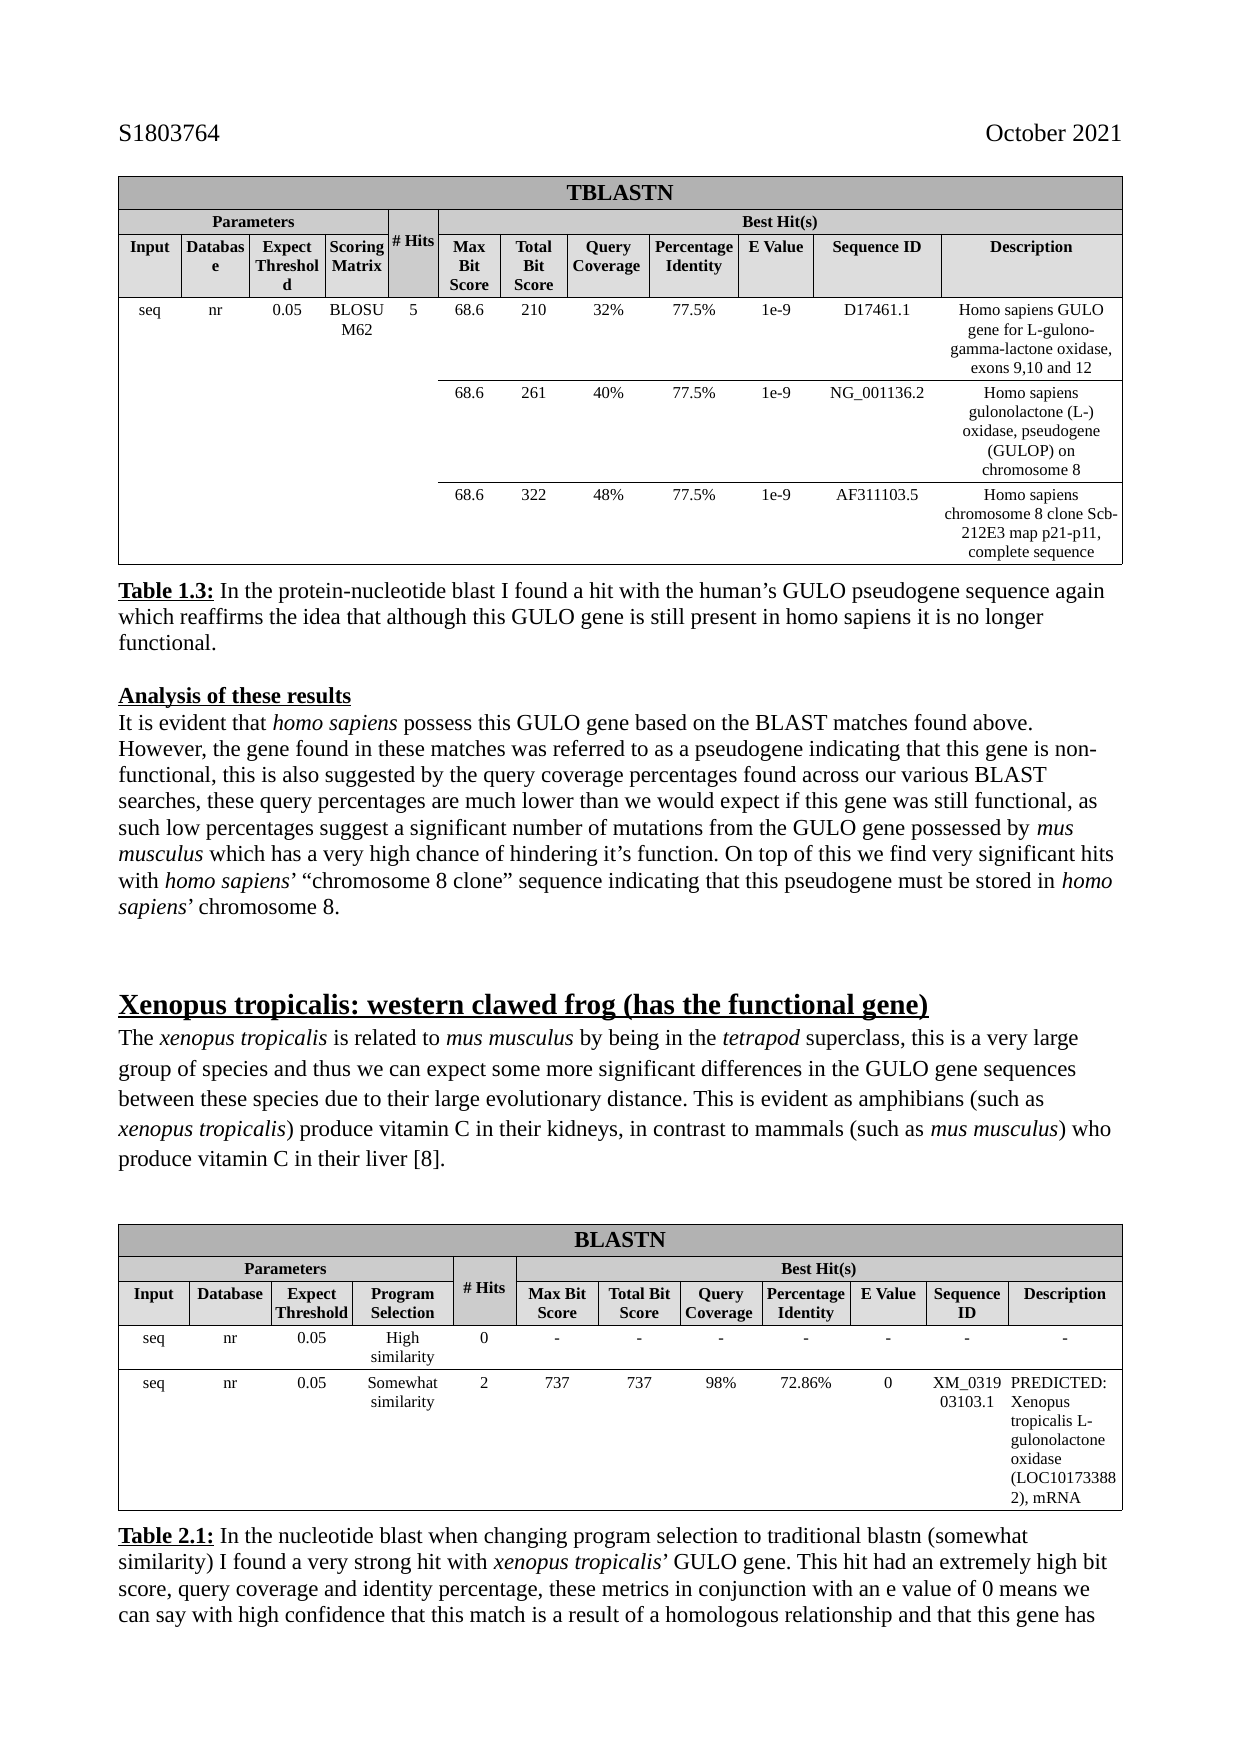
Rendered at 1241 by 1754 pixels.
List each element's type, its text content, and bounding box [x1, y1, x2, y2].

table_cell 0.05 [249, 298, 325, 564]
table_cell Program Selection [353, 1282, 453, 1325]
table_cell Database [182, 235, 249, 297]
table_cell 68.6 [438, 381, 500, 482]
text Table 1.3: In the protein-nucleotide blast I found a hit with the human’s GULO pseudogene sequence again which reaffirms the idea that although this GULO gene is still present in homo sapiens it is no longer functional. Analysis of these results It is evident that homo sapiens possess this GULO gene based on the BLAST matches found above. However, the gene found in these matches was referred to as a pseudogene indicating that this gene is non-functional, this is also suggested by the query coverage percentages found across our various BLAST searches, these query percentages are much lower than we would expect if this gene was still functional, as such low percentages suggest a significant number of mutations from the GULO gene possessed by mus musculus which has a very high chance of hindering it’s function. On top of this we find very significant hits with homo sapiens’ “chromosome 8 clone” sequence indicating that this pseudogene must be stored in homo sapiens’ chromosome 8. [118, 577, 1122, 974]
table_cell nr [189, 1370, 271, 1509]
table_cell Scoring Matrix [326, 235, 388, 297]
table_cell Percentage Identity [650, 235, 738, 297]
table_cell Query Coverage [681, 1282, 762, 1325]
table_cell 1e-9 [738, 483, 813, 564]
table_cell 72.86% [762, 1370, 850, 1509]
table_cell 261 [500, 381, 567, 482]
table_cell Homo sapiens gulonolactone (L-) oxidase, pseudogene (GULOP) on chromosome 8 [941, 381, 1122, 482]
table_cell 2 [453, 1370, 516, 1509]
table_cell - [850, 1326, 926, 1369]
table_cell 77.5% [649, 381, 738, 482]
table_cell Sequence ID [927, 1282, 1008, 1325]
table_cell 68.6 [438, 298, 500, 380]
text Table 2.1: In the nucleotide blast when changing program selection to traditional blastn (somewhat similarity) I found a very strong hit with xenopus tropicalis’ GULO gene. This hit had an extremely high bit score, query coverage and identity percentage, these metrics in conjunction with an e value of 0 means we can say with high confidence that this match is a result of a homologous relationship and that this gene has [118, 1522, 1122, 1627]
table_cell Expect Threshold [250, 235, 325, 297]
table_cell Description [1009, 1282, 1122, 1325]
table_cell 322 [500, 483, 567, 564]
table_cell Expect Threshold [272, 1282, 352, 1325]
table_cell 77.5% [649, 298, 738, 380]
table_header BLASTN [119, 1225, 1122, 1256]
table_cell nr [189, 1326, 271, 1369]
table_cell 48% [567, 483, 649, 564]
table_cell Parameters [119, 1257, 453, 1281]
table_cell 40% [567, 381, 649, 482]
table_cell 1e-9 [738, 298, 813, 380]
table_cell - [680, 1326, 762, 1369]
table_cell BLOSUM62 [325, 298, 388, 564]
table_cell nr [181, 298, 249, 564]
text Xenopus tropicalis: western clawed frog (has the functional gene) The xenopus tropicalis is related to mus musculus by being in the tetrapod superclass, this is a very large group of species and thus we can expect some more significant differences in the GULO gene sequences between these species due to their large evolutionary distance. This is evident as amphibians (such as xenopus tropicalis) produce vitamin C in their kidneys, in contrast to mammals (such as mus musculus) who produce vitamin C in their liver [8]. [118, 987, 1122, 1204]
table_cell - [1008, 1326, 1122, 1369]
table_cell 0.05 [271, 1326, 352, 1369]
table_cell - [926, 1326, 1008, 1369]
table_cell Best Hit(s) [517, 1257, 1122, 1281]
table_cell Database [190, 1282, 271, 1325]
table_header TBLASTN [119, 177, 1122, 209]
table_cell 1e-9 [738, 381, 813, 482]
table_cell # Hits [389, 210, 438, 297]
table_cell 0 [850, 1370, 926, 1509]
table_cell Sequence ID [814, 235, 941, 297]
table_cell 210 [500, 298, 567, 380]
table_cell 0.05 [271, 1370, 352, 1509]
table_cell PREDICTED: Xenopus tropicalis L-gulonolactone oxidase (LOC101733882), mRNA [1008, 1370, 1122, 1509]
table_cell 737 [516, 1370, 598, 1509]
table_cell 77.5% [649, 483, 738, 564]
table_cell Somewhat similarity [353, 1370, 453, 1509]
table_cell XM_031903103.1 [926, 1370, 1008, 1509]
table_cell 68.6 [438, 483, 500, 564]
table_cell Best Hit(s) [439, 210, 1122, 234]
table_cell Description [942, 235, 1122, 297]
table_cell D17461.1 [814, 298, 941, 380]
table_cell seq [119, 1326, 189, 1369]
table_cell E Value [851, 1282, 926, 1325]
table_cell Percentage Identity [763, 1282, 850, 1325]
table_cell Max Bit Score [439, 235, 500, 297]
table_cell 5 [389, 298, 438, 564]
table_cell # Hits [454, 1257, 516, 1325]
table_cell - [598, 1326, 680, 1369]
table_cell Parameters [119, 210, 388, 234]
table_cell High similarity [353, 1326, 453, 1369]
table_cell - [762, 1326, 850, 1369]
table_cell E Value [739, 235, 813, 297]
table_cell Total Bit Score [501, 235, 567, 297]
table_cell 98% [680, 1370, 762, 1509]
table_cell Homo sapiens GULO gene for L-gulono-gamma-lactone oxidase, exons 9,10 and 12 [941, 298, 1122, 380]
table_cell - [516, 1326, 598, 1369]
table_cell NG_001136.2 [814, 381, 941, 482]
table_cell seq [119, 1370, 189, 1509]
table_cell Total Bit Score [599, 1282, 680, 1325]
table_cell 737 [598, 1370, 680, 1509]
table_cell Input [119, 235, 181, 297]
table_cell AF311103.5 [814, 483, 941, 564]
table_cell Homo sapiens chromosome 8 clone Scb-212E3 map p21-p11, complete sequence [941, 483, 1122, 564]
table_cell Max Bit Score [517, 1282, 598, 1325]
table_cell seq [119, 298, 181, 564]
table_cell 32% [567, 298, 649, 380]
table_cell Query Coverage [568, 235, 649, 297]
table_cell Input [119, 1282, 189, 1325]
table_cell 0 [453, 1326, 516, 1369]
